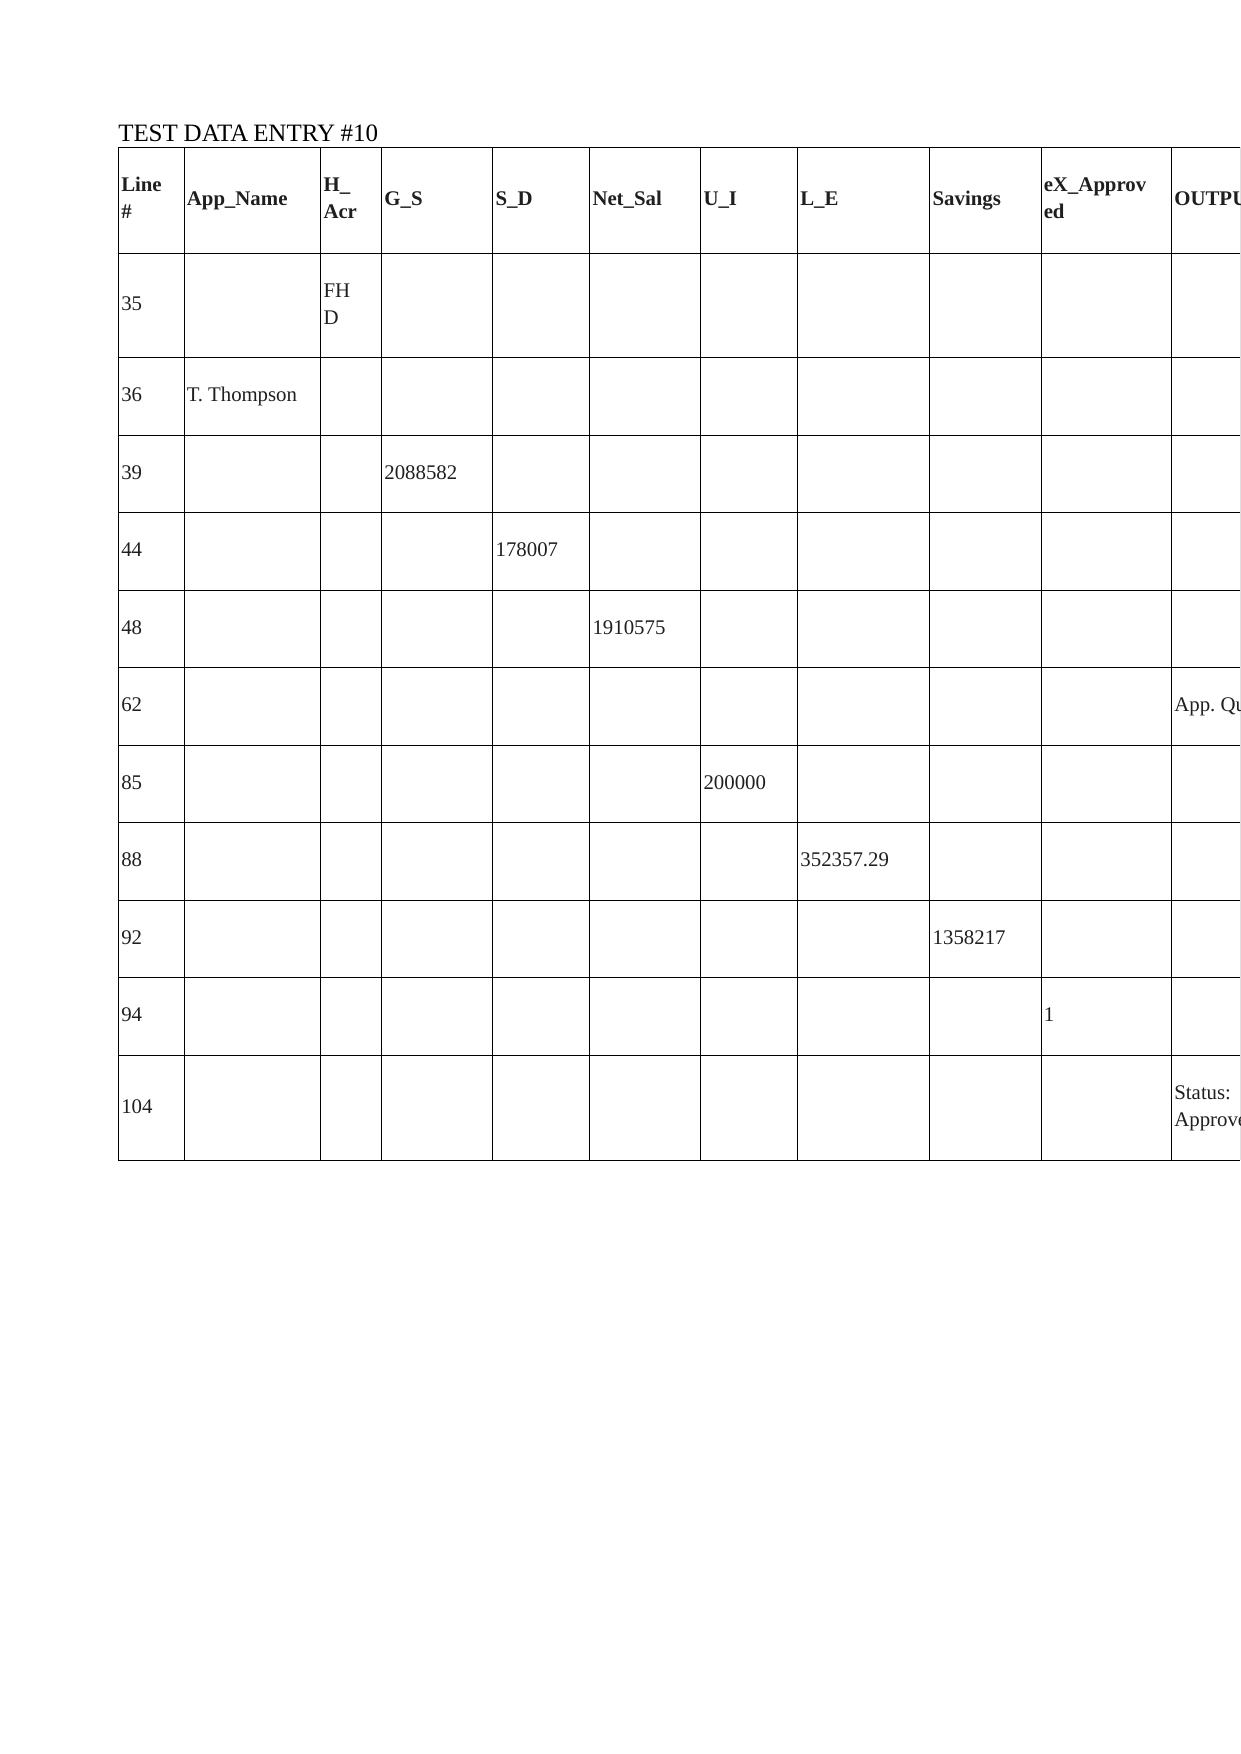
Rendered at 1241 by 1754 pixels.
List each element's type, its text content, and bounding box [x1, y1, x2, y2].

table_cell [382, 254, 492, 357]
table_cell [701, 901, 797, 977]
table_cell 92 [119, 901, 184, 977]
table_cell FHD [321, 254, 381, 357]
table_cell [382, 746, 492, 822]
table_cell [321, 358, 381, 435]
table_cell [930, 591, 1041, 667]
table_cell [321, 978, 381, 1055]
table_cell [798, 901, 929, 977]
table_cell 88 [119, 823, 184, 900]
table_cell [1172, 436, 1240, 512]
table_cell [1172, 823, 1240, 900]
table_header Net_Sal [590, 148, 700, 252]
table_cell [493, 746, 589, 822]
table_cell [493, 436, 589, 512]
table_cell [590, 746, 700, 822]
table_cell 85 [119, 746, 184, 822]
table_cell [701, 513, 797, 590]
table_cell Status: Approved [1172, 1056, 1240, 1160]
table_cell 44 [119, 513, 184, 590]
table_cell 2088582 [382, 436, 492, 512]
table_cell [1042, 823, 1171, 900]
table_cell App. Qualify [1172, 668, 1240, 745]
table_cell [701, 823, 797, 900]
table_cell [590, 978, 700, 1055]
table_cell [321, 668, 381, 745]
table_cell [382, 823, 492, 900]
table_cell [493, 591, 589, 667]
table_cell 36 [119, 358, 184, 435]
table_cell [185, 978, 320, 1055]
table_cell [590, 1056, 700, 1160]
table_cell [1042, 358, 1171, 435]
table_cell 1910575 [590, 591, 700, 667]
table_cell [382, 1056, 492, 1160]
table_cell [798, 591, 929, 667]
table_cell [798, 358, 929, 435]
table_cell T. Thompson [185, 358, 320, 435]
table_cell [493, 1056, 589, 1160]
table_cell [1042, 668, 1171, 745]
table_cell [590, 513, 700, 590]
table_cell 94 [119, 978, 184, 1055]
table_cell [1172, 358, 1240, 435]
table_cell [1172, 513, 1240, 590]
table_header App_Name [185, 148, 320, 252]
table_cell [185, 513, 320, 590]
table_cell [493, 254, 589, 357]
table_cell [798, 668, 929, 745]
table_cell [185, 436, 320, 512]
table_cell 178007 [493, 513, 589, 590]
table_cell [798, 254, 929, 357]
table_cell [930, 254, 1041, 357]
table_cell [321, 1056, 381, 1160]
table_cell [185, 668, 320, 745]
table_cell [493, 978, 589, 1055]
table_header H_Acr [321, 148, 381, 252]
table_cell [321, 591, 381, 667]
table_cell [798, 1056, 929, 1160]
table_header S_D [493, 148, 589, 252]
table_cell [185, 746, 320, 822]
table_cell [382, 513, 492, 590]
table_cell [930, 746, 1041, 822]
table_cell [185, 823, 320, 900]
table_cell 39 [119, 436, 184, 512]
table_cell [930, 823, 1041, 900]
table_cell 35 [119, 254, 184, 357]
table_cell 352357.29 [798, 823, 929, 900]
table_cell [1042, 746, 1171, 822]
table_cell [1172, 591, 1240, 667]
table_cell [1172, 901, 1240, 977]
table_header Savings [930, 148, 1041, 252]
table_cell [382, 978, 492, 1055]
table_cell [493, 901, 589, 977]
table_cell [930, 358, 1041, 435]
table_cell 1 [1042, 978, 1171, 1055]
table_cell [321, 746, 381, 822]
table_cell [321, 513, 381, 590]
table_cell [382, 901, 492, 977]
table_cell [493, 358, 589, 435]
table_cell [798, 978, 929, 1055]
table_cell [493, 668, 589, 745]
table_cell [382, 358, 492, 435]
table_header OUTPUT [1172, 148, 1240, 252]
table_cell [493, 823, 589, 900]
table_cell [1042, 513, 1171, 590]
table_cell [701, 436, 797, 512]
table_header Line # [119, 148, 184, 252]
table_header G_S [382, 148, 492, 252]
table_cell [701, 978, 797, 1055]
table_header L_E [798, 148, 929, 252]
table_cell [321, 436, 381, 512]
table_cell [798, 746, 929, 822]
table_cell 200000 [701, 746, 797, 822]
table_cell [1042, 1056, 1171, 1160]
table_cell 1358217 [930, 901, 1041, 977]
table_cell [701, 591, 797, 667]
table_cell [185, 591, 320, 667]
table_cell [798, 436, 929, 512]
table_cell [1172, 254, 1240, 357]
text TEST DATA ENTRY #10 [118, 118, 1122, 147]
table_header U_I [701, 148, 797, 252]
table_cell [382, 668, 492, 745]
table_cell [1042, 254, 1171, 357]
table_cell 48 [119, 591, 184, 667]
table_cell [798, 513, 929, 590]
table_cell [590, 901, 700, 977]
table_cell [590, 823, 700, 900]
table_cell [590, 358, 700, 435]
table_cell [930, 436, 1041, 512]
table_header eX_Approved [1042, 148, 1171, 252]
table_cell [701, 358, 797, 435]
table_cell [1042, 436, 1171, 512]
table_cell [590, 436, 700, 512]
table_cell 62 [119, 668, 184, 745]
table_cell [321, 823, 381, 900]
table_cell [930, 668, 1041, 745]
table_cell [701, 1056, 797, 1160]
table_cell [930, 513, 1041, 590]
table_cell [321, 901, 381, 977]
table_cell [185, 254, 320, 357]
table_cell 104 [119, 1056, 184, 1160]
table_cell [185, 1056, 320, 1160]
table_cell [1042, 591, 1171, 667]
table_cell [590, 254, 700, 357]
table_cell [930, 1056, 1041, 1160]
table_cell [590, 668, 700, 745]
table_cell [382, 591, 492, 667]
table_cell [930, 978, 1041, 1055]
table_cell [1042, 901, 1171, 977]
table_cell [185, 901, 320, 977]
table_cell [1172, 746, 1240, 822]
table_cell [1172, 978, 1240, 1055]
table_cell [701, 668, 797, 745]
table_cell [701, 254, 797, 357]
